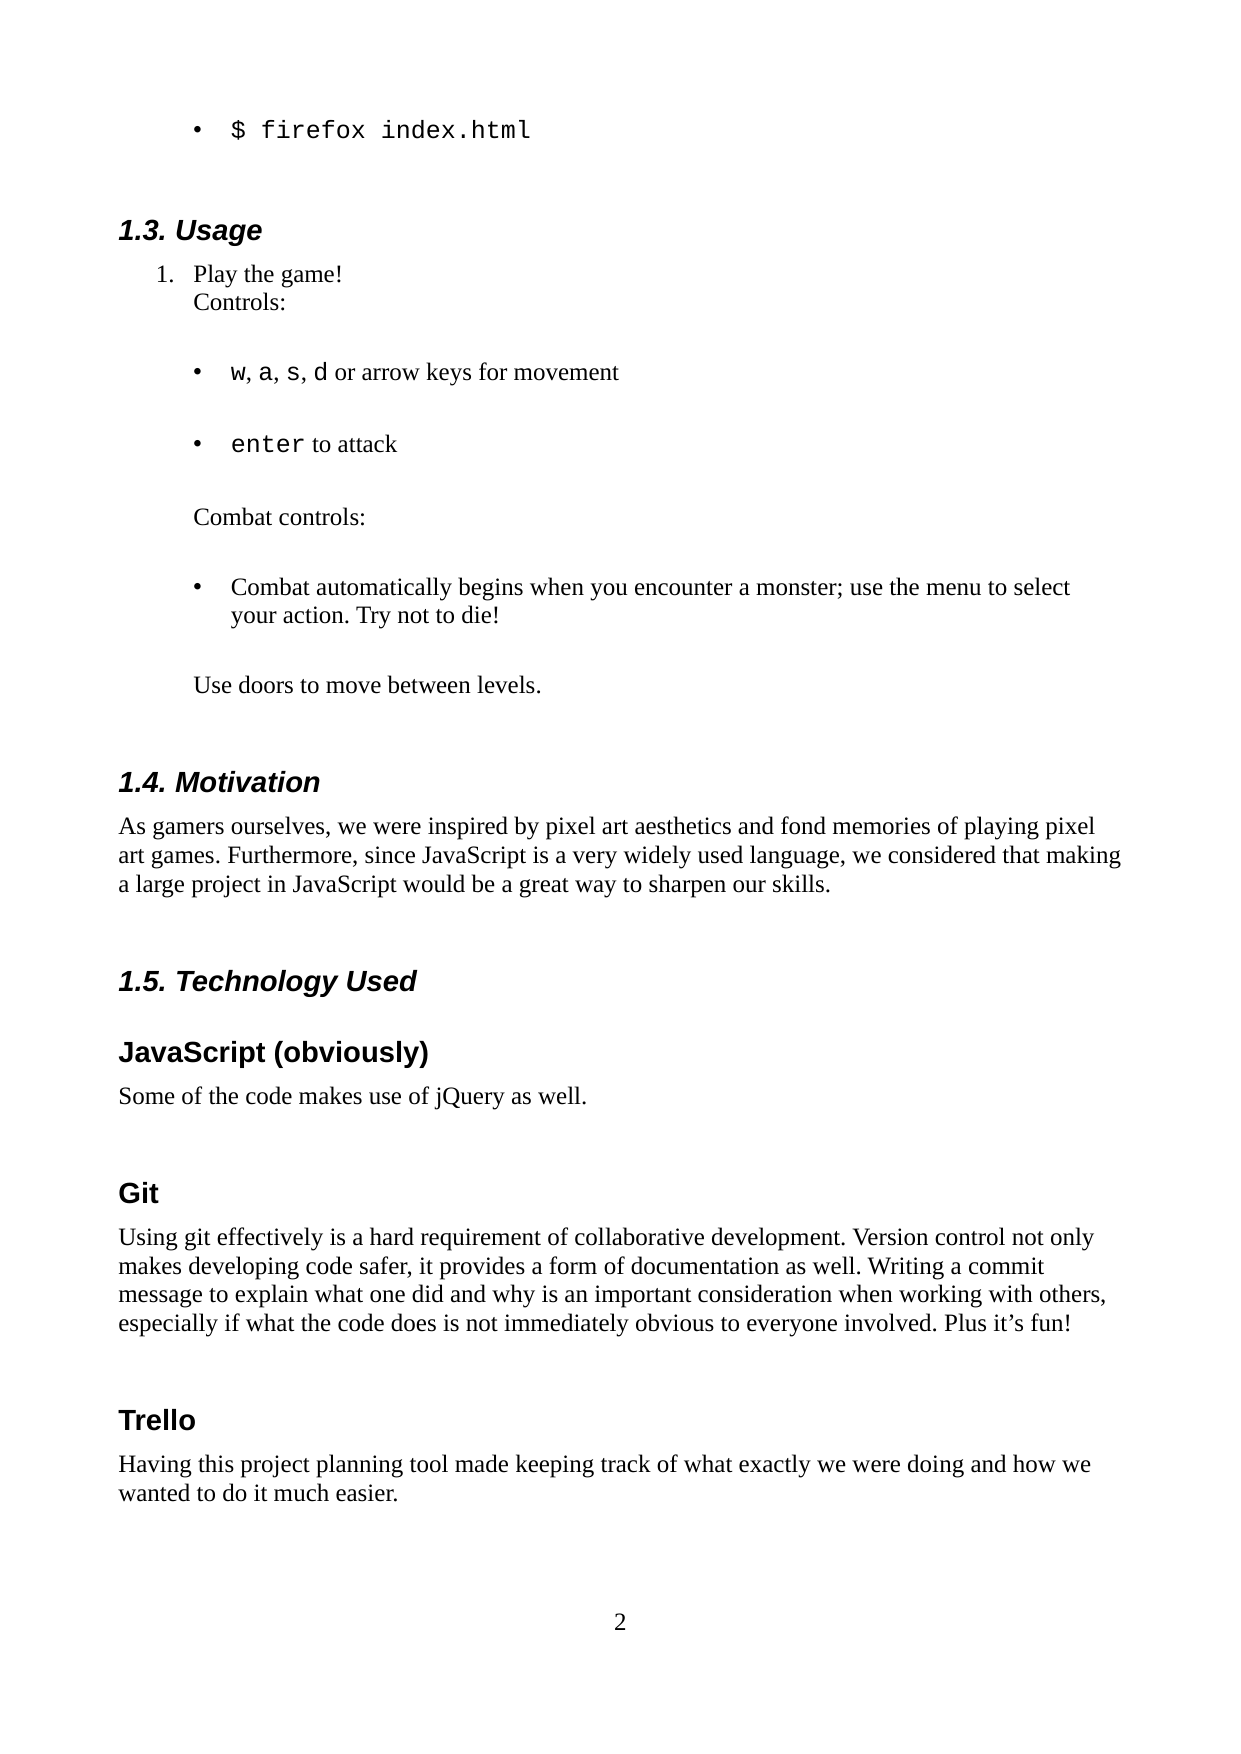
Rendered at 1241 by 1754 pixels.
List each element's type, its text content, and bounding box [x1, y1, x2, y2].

text Using git effectively is a hard requirement of collaborative development. Version control not only makes developing code safer, it provides a form of documentation as well. Writing a commit message to explain what one did and why is an important consideration when working with others, especially if what the code does is not immediately obvious to everyone involved. Plus it’s fun! [118, 1222, 1122, 1366]
list w, a, s, d or arrow keys for movement [193, 357, 1122, 417]
subtitle Motivation [118, 765, 1122, 799]
list Use doors to move between levels. [156, 670, 1122, 728]
list $ firefox index.html [193, 118, 1122, 175]
list enter to attack [193, 429, 1122, 489]
subtitle Git [118, 1176, 1122, 1209]
text Some of the code makes use of jQuery as well. [118, 1081, 1122, 1138]
text Having this project planning tool made keeping track of what exactly we were doing and how we wanted to do it much easier. [118, 1449, 1122, 1536]
list Combat controls: [156, 502, 1122, 559]
subtitle Trello [118, 1403, 1122, 1437]
list Play the game! Controls: [156, 259, 1122, 345]
list Combat automatically begins when you encounter a monster; use the menu to select your action. Try not to die! [193, 572, 1122, 658]
text As gamers ourselves, we were inspired by pixel art aesthetics and fond memories of playing pixel art games. Furthermore, since JavaScript is a very widely used language, we considered that making a large project in JavaScript would be a great way to sharpen our skills. [118, 811, 1122, 926]
subtitle JavaScript (obviously) [118, 1035, 1122, 1068]
subtitle Usage [118, 213, 1122, 246]
subtitle Technology Used [118, 964, 1122, 997]
